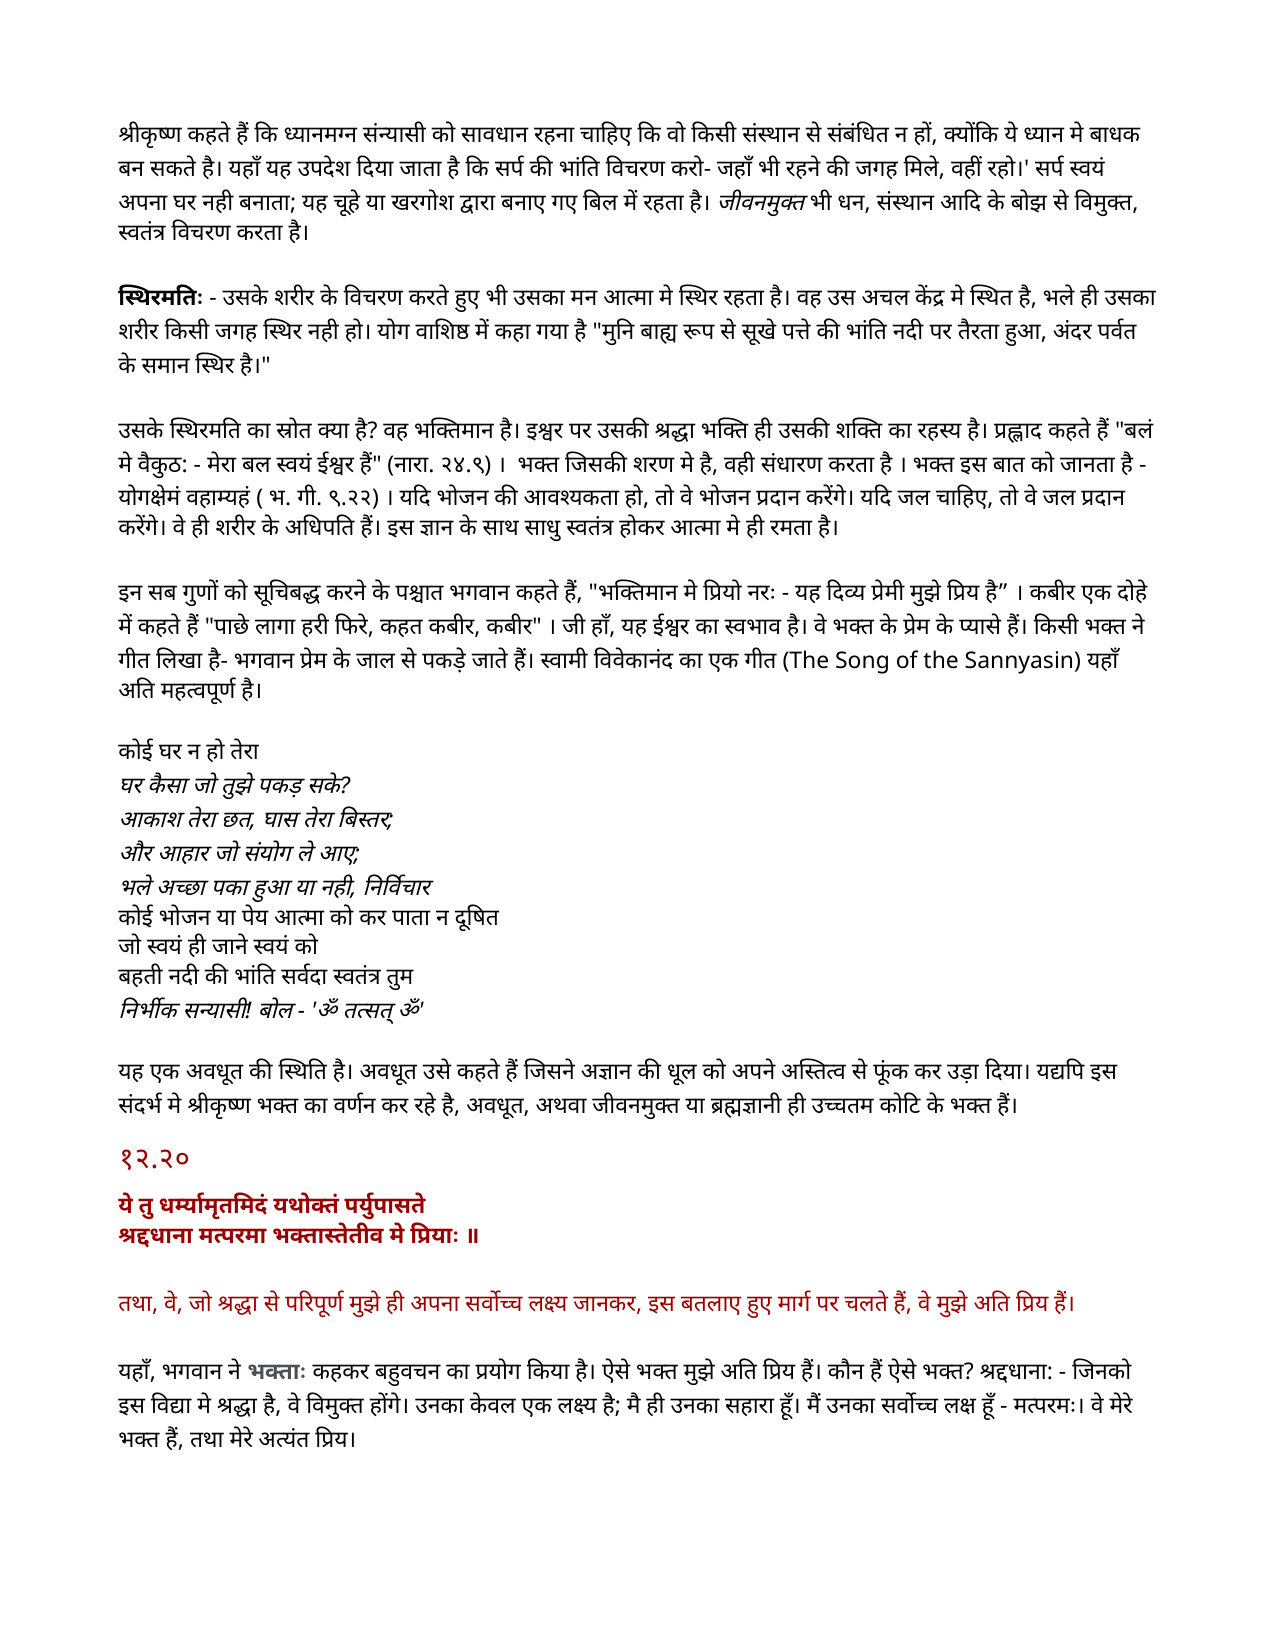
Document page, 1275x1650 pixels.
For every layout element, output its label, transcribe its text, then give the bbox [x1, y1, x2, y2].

text और आहार जो संयोग ले आए; [118, 837, 1157, 871]
text घर कैसा जो तुझे पकड़ सके? [118, 769, 1157, 803]
text यह एक अवधूत की स्थिति है। अवधूत उसे कहते हैं जिसने अज्ञान की धूल को अपने अस्तित्व से फूंक कर उड़ा दिया। यद्यपि इस संदर्भ मे श्रीकृष्ण भक्त का वर्णन कर रहे है, अवधूत, अथवा जीवनमुक्त या ब्रह्मज्ञानी ही उच्चतम कोटि के भक्त हैं। [118, 1059, 1157, 1123]
text यहाँ, भगवान ने भक्ताः कहकर बहुवचन का प्रयोग किया है। ऐसे भक्त मुझे अति प्रिय हैं। कौन हैं ऐसे भक्त? श्रद्दधाना: - जिनको इस विद्या मे श्रद्धा है, वे विमुक्त होंगे। उनका केवल एक लक्ष्य है; मै ही उनका सहारा हूँ। मैं उनका सर्वोच्च लक्ष हूँ - मत्परमः। वे मेरे भक्त हैं, तथा मेरे अत्यंत प्रिय। [118, 1355, 1157, 1457]
text भले अच्छा पका हुआ या नही, निर्विचार [118, 871, 1157, 904]
text कोई भोजन या पेय आत्मा को कर पाता न दूषित [118, 904, 1157, 934]
text उसके स्थिरमति का स्रोत क्या है? वह भक्तिमान है। इश्वर पर उसकी श्रद्धा भक्ति ही उसकी शक्ति का रहस्य है। प्रह्लाद कहते हैं "बलं मे वैकुठ: - मेरा बल स्वयं ईश्वर हैं" (नारा. २४.९) । भक्त जिसकी शरण मे है, वही संधारण करता है । भक्त इस बात को जानता है - योगक्षेमं वहाम्यहं ( भ. गी. ९.२२) । यदि भोजन की आवश्यकता हो, तो वे भोजन प्रदान करेंगे। यदि जल चाहिए, तो वे जल प्रदान करेंगे। वे ही शरीर के अधिपति हैं। इस ज्ञान के साथ साधु स्वतंत्र होकर आत्मा मे ही रमता है। [118, 414, 1157, 545]
text जो स्वयं ही जाने स्वयं को [118, 934, 1157, 964]
subtitle १२.२० [118, 1137, 1157, 1181]
text श्रीकृष्ण कहते हैं कि ध्यानमग्न संन्यासी को सावधान रहना चाहिए कि वो किसी संस्थान से संबंधित न हों, क्योंकि ये ध्यान मे बाधक बन सकते है। यहाँ यह उपदेश दिया जाता है कि सर्प की भांति विचरण करो- जहाँ भी रहने की जगह मिले, वहीं रहो।' सर्प स्वयं अपना घर नही बनाता; यह चूहे या खरगोश द्वारा बनाए गए बिल में रहता है। जीवनमुक्त भी धन, संस्थान आदि के बोझ से विमुक्त, स्वतंत्र विचरण करता है। [118, 118, 1157, 249]
text श्रद्दधाना मत्परमा भक्तास्तेतीव मे प्रियाः ॥ [118, 1223, 1157, 1253]
text ये तु धर्म्यामृतमिदं यथोक्तं पर्युपासते [118, 1193, 1157, 1223]
text तथा, वे, जो श्रद्धा से परिपूर्ण मुझे ही अपना सर्वोच्च लक्ष्य जानकर, इस बतलाए हुए मार्ग पर चलते हैं, वे मुझे अति प्रिय हैं। [118, 1287, 1157, 1321]
text आकाश तेरा छत, घास तेरा बिस्तर; [118, 803, 1157, 837]
text स्थिरमतिः - उसके शरीर के विचरण करते हुए भी उसका मन आत्मा मे स्थिर रहता है। वह उस अचल केंद्र मे स्थित है, भले ही उसका शरीर किसी जगह स्थिर नही हो। योग वाशिष्ठ में कहा गया है "मुनि बाह्य रूप से सूखे पत्ते की भांति नदी पर तैरता हुआ, अंदर पर्वत के समान स्थिर है।" [118, 281, 1157, 382]
text निर्भीक सन्यासी! बोल - 'ॐ तत्सत् ॐ' [118, 994, 1157, 1028]
text इन सब गुणों को सूचिबद्ध करने के पश्चात भगवान कहते हैं, "भक्तिमान मे प्रियो नरः - यह दिव्य प्रेमी मुझे प्रिय है” । कबीर एक दोहे में कहते हैं "पाछे लागा हरी फिरे, कहत कबीर, कबीर" । जी हाँ, यह ईश्वर का स्वभाव है। वे भक्त के प्रेम के प्यासे हैं। किसी भक्त ने गीत लिखा है- भगवान प्रेम के जाल से पकड़े जाते हैं। स्वामी विवेकानंद का एक गीत (The Song of the Sannyasin) यहाँ अति महत्वपूर्ण है। [118, 576, 1157, 708]
text बहती नदी की भांति सर्वदा स्वतंत्र तुम [118, 964, 1157, 994]
text कोई घर न हो तेरा [118, 739, 1157, 769]
